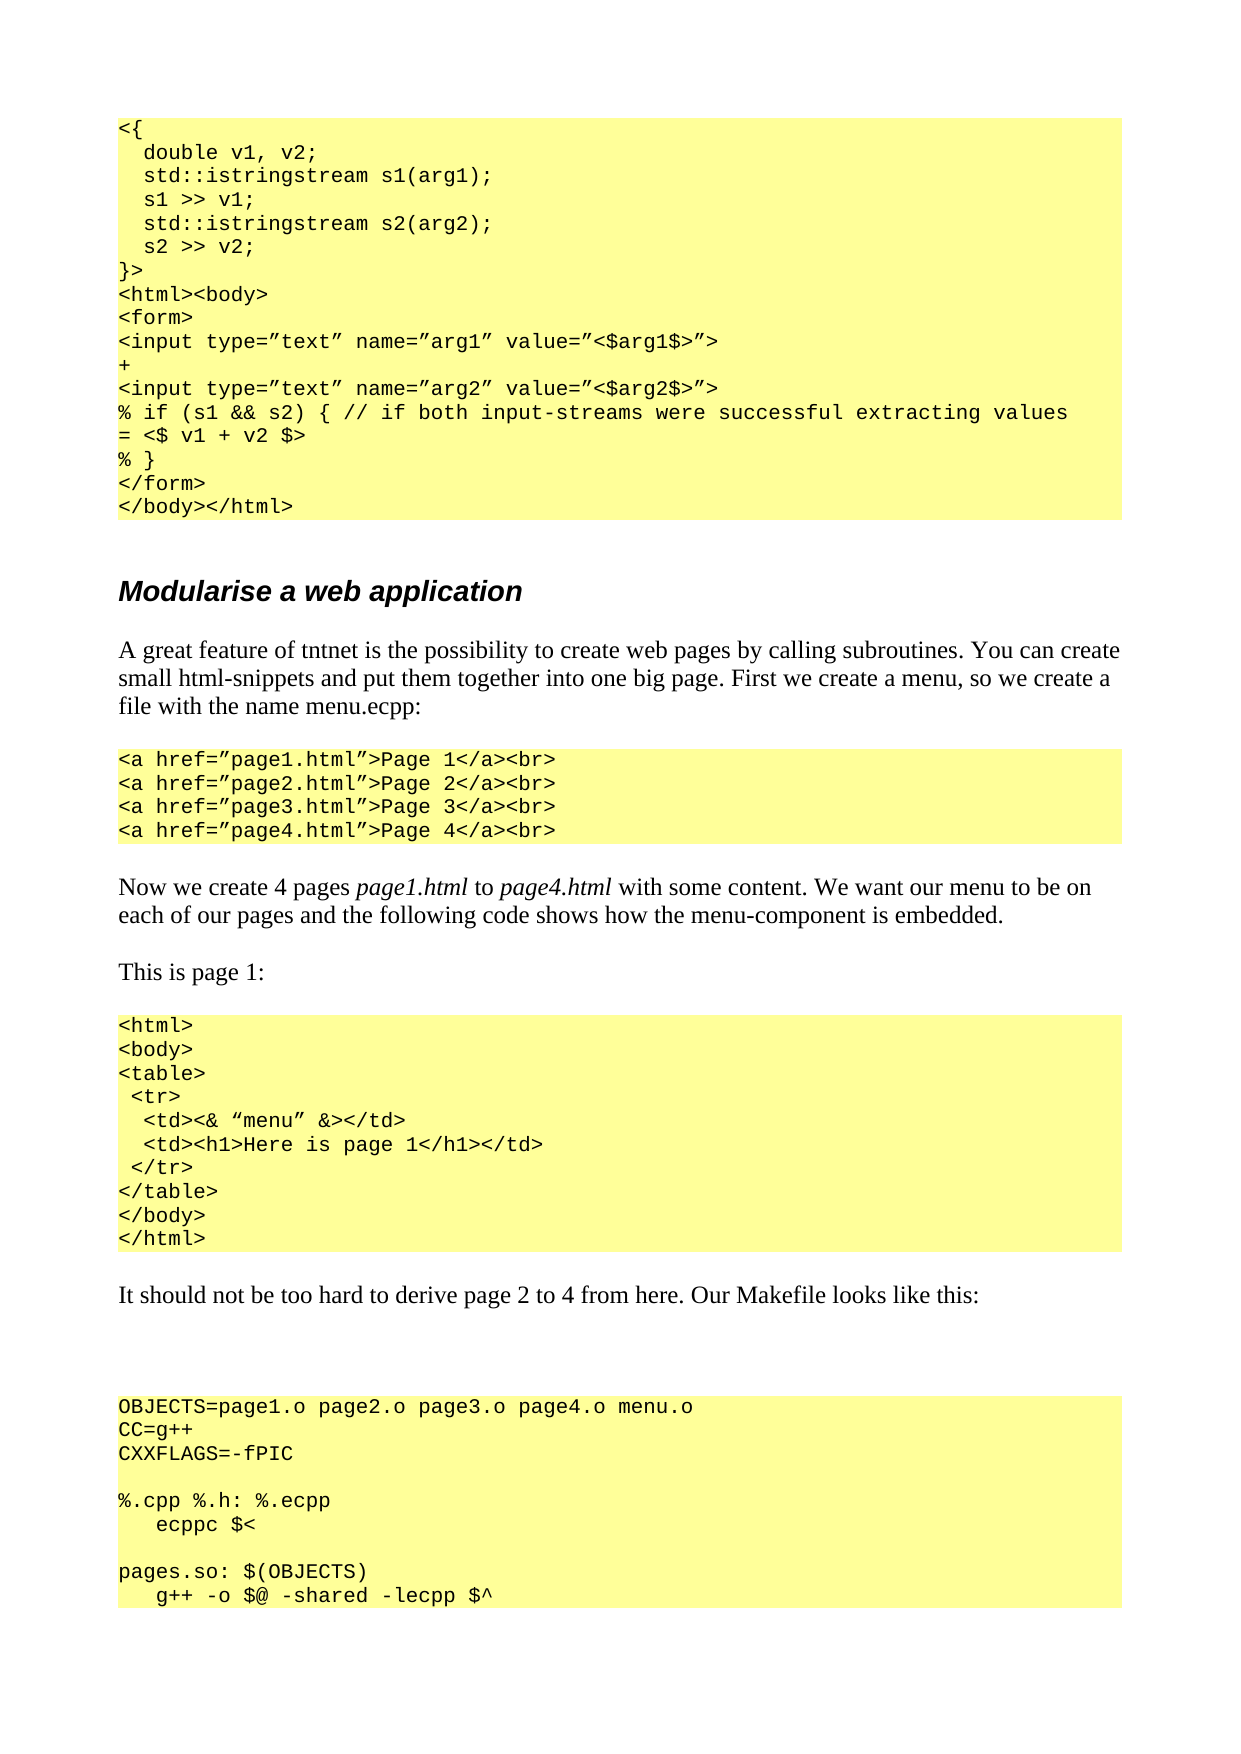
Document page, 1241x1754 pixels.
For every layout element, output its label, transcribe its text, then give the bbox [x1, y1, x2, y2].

text It should not be too hard to derive page 2 to 4 from here. Our Makefile looks like this: [118, 1281, 1122, 1309]
text <input type=”text” name=”arg2” value=”<$arg2$>”> [118, 378, 1122, 402]
text % if (s1 && s2) { // if both input-streams were successful extracting values [118, 402, 1122, 426]
text </table> [118, 1181, 1122, 1204]
text <a href=”page1.html”>Page 1</a><br> [118, 749, 1122, 773]
text This is page 1: [118, 958, 1122, 986]
text <input type=”text” name=”arg1” value=”<$arg1$>”> [118, 331, 1122, 354]
text = <$ v1 + v2 $> [118, 426, 1122, 449]
text </form> [118, 473, 1122, 496]
text <html><body> [118, 284, 1122, 307]
text std::istringstream s1(arg1); [118, 165, 1122, 189]
text double v1, v2; [118, 142, 1122, 165]
text Now we create 4 pages page1.html to page4.html with some content. We want our menu to be on each of our pages and the following code shows how the menu-component is embedded. [118, 873, 1122, 929]
text </html> [118, 1228, 1122, 1252]
text <a href=”page4.html”>Page 4</a><br> [118, 820, 1122, 844]
text </tr> [118, 1157, 1122, 1181]
text <td><h1>Here is page 1</h1></td> [118, 1134, 1122, 1157]
text </body></html> [118, 496, 1122, 520]
subtitle Modularise a web application [118, 574, 1122, 607]
text OBJECTS=page1.o page2.o page3.o page4.o menu.o [118, 1396, 1122, 1419]
text % } [118, 449, 1122, 473]
text <table> [118, 1063, 1122, 1086]
text <td><& “menu” &></td> [118, 1110, 1122, 1134]
text ecppc $< [118, 1514, 1122, 1538]
text + [118, 354, 1122, 378]
text CC=g++ [118, 1419, 1122, 1443]
text }> [118, 260, 1122, 284]
text <tr> [118, 1086, 1122, 1110]
text std::istringstream s2(arg2); [118, 213, 1122, 236]
text <{ [118, 118, 1122, 142]
text <a href=”page3.html”>Page 3</a><br> [118, 797, 1122, 820]
text s1 >> v1; [118, 189, 1122, 213]
text <form> [118, 307, 1122, 331]
text <body> [118, 1039, 1122, 1063]
text pages.so: $(OBJECTS) [118, 1561, 1122, 1585]
text s2 >> v2; [118, 236, 1122, 260]
text A great feature of tntnet is the possibility to create web pages by calling subroutines. You can create small html-snippets and put them together into one big page. First we create a menu, so we create a file with the name menu.ecpp: [118, 637, 1122, 720]
text %.cpp %.h: %.ecpp [118, 1490, 1122, 1514]
text g++ -o $@ -shared -lecpp $^ [118, 1585, 1122, 1608]
text <html> [118, 1015, 1122, 1039]
text </body> [118, 1204, 1122, 1228]
text <a href=”page2.html”>Page 2</a><br> [118, 773, 1122, 797]
text CXXFLAGS=-fPIC [118, 1443, 1122, 1467]
